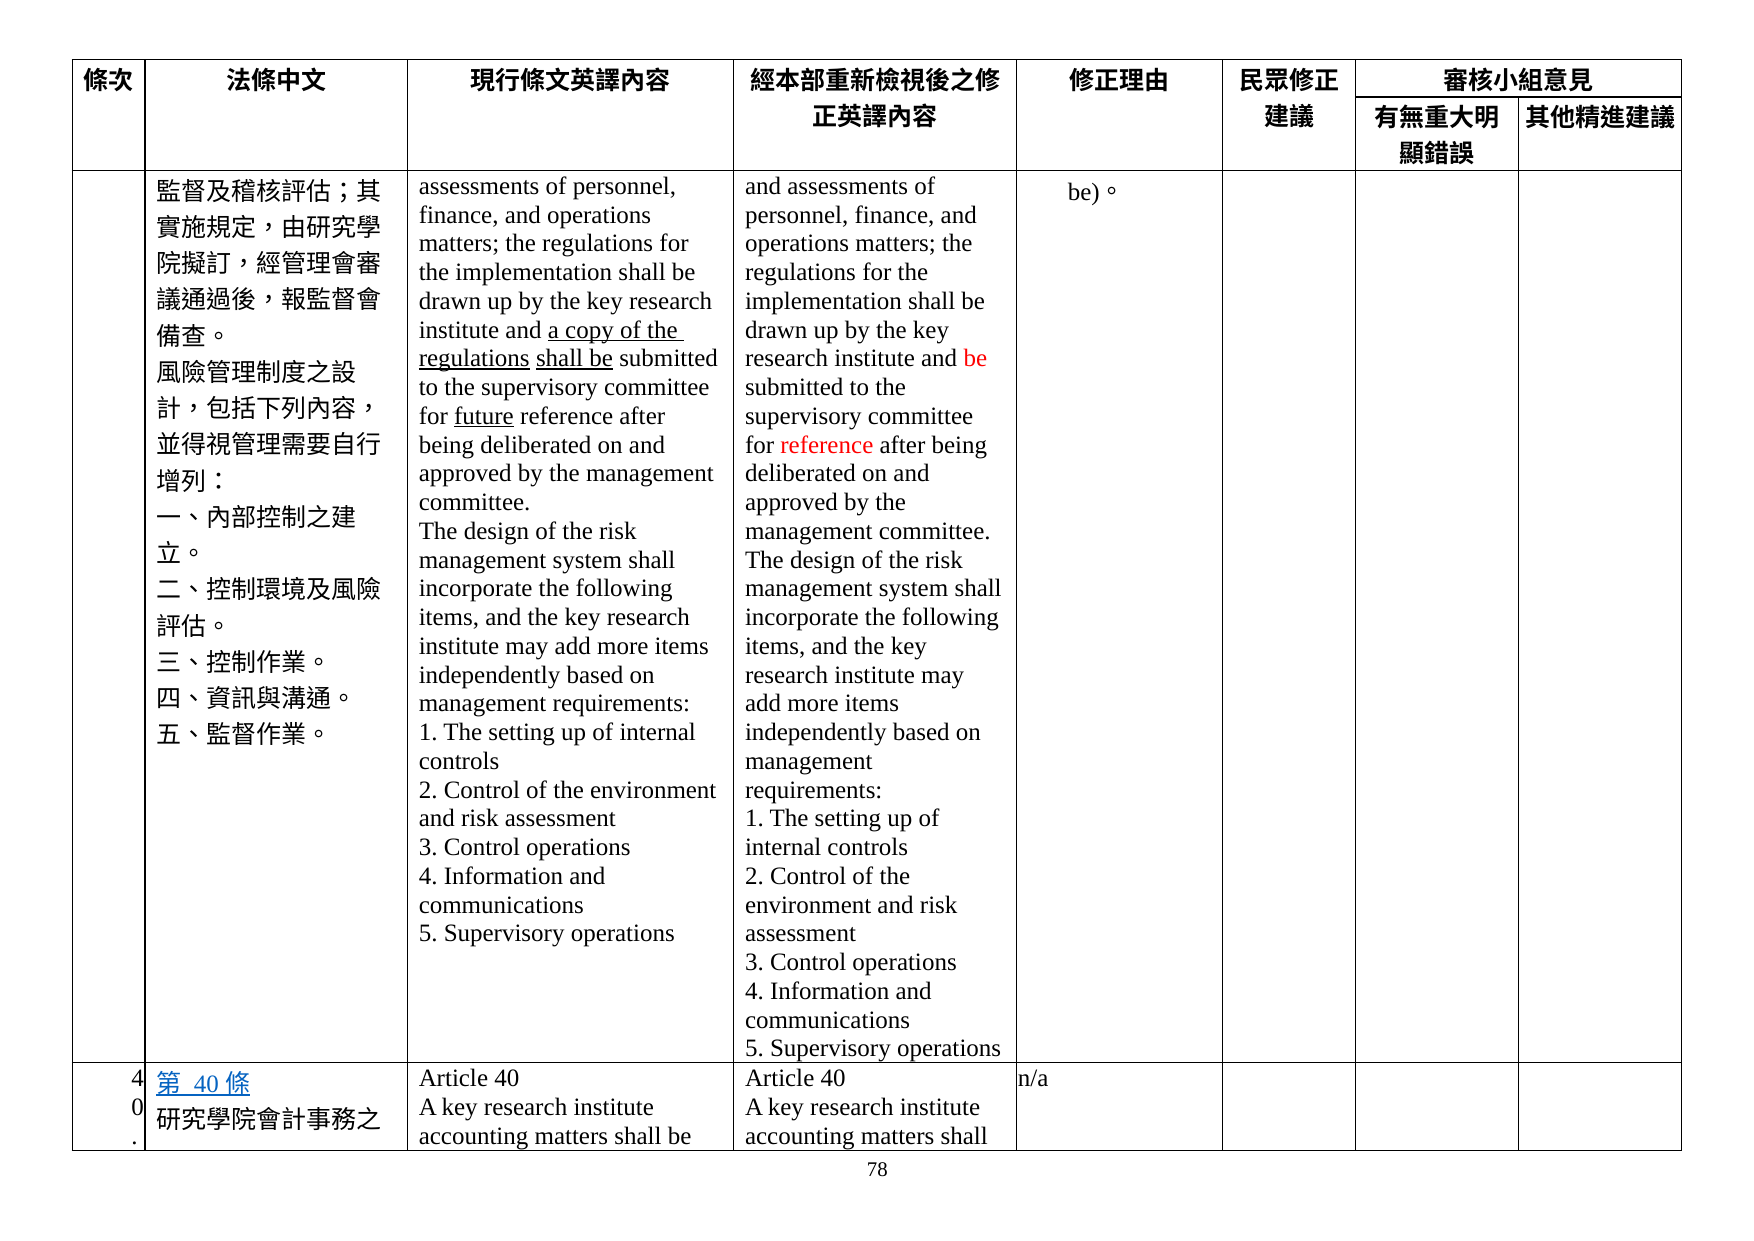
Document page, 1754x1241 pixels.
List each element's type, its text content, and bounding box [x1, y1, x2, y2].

table_cell be)。 [1017, 171, 1222, 1062]
table_cell Article 40 A key research institute accounting matters shall [734, 1063, 1016, 1149]
table_cell 有無重大明顯錯誤 [1356, 98, 1518, 170]
table_header 民眾修正建議 [1223, 60, 1355, 170]
table_header 修正理由 [1017, 60, 1222, 170]
table_header 法條中文 [146, 60, 407, 170]
table_cell [73, 171, 144, 1062]
table_cell [1223, 171, 1355, 1062]
table_cell 監督及稽核評估；其實施規定，由研究學院擬訂，經管理會審議通過後，報監督會備查。 風險管理制度之設計，包括下列內容，並得視管理需要自行增列： 一、內部控制之建立。 二、控制環境及風險評估。 三、控制作業。 四、資訊與溝通。 五、監督作業。 [146, 171, 407, 1062]
table_cell 第 40 條 研究學院會計事務之 [146, 1063, 407, 1149]
table_cell [1356, 171, 1518, 1062]
table_cell [1519, 171, 1681, 1062]
table_cell Article 40 A key research institute accounting matters shall be [408, 1063, 733, 1149]
table_cell and assessments of personnel, finance, and operations matters; the regulations for the implementation shall be drawn up by the key research institute and be submitted to the supervisory committee for reference after being deliberated on and approved by the management committee. The design of the risk management system shall incorporate the following items, and the key research institute may add more items independently based on management requirements: 1. The setting up of internal controls 2. Control of the environment and risk assessment 3. Control operations 4. Information and communications 5. Supervisory operations [734, 171, 1016, 1062]
table_cell 其他精進建議 [1519, 98, 1681, 170]
table_header 條次 [73, 60, 144, 170]
table_header 現行條文英譯內容 [408, 60, 733, 170]
table_cell [1223, 1063, 1355, 1149]
table_header 經本部重新檢視後之修正英譯內容 [734, 60, 1016, 170]
table_cell [1519, 1063, 1681, 1149]
table_cell assessments of personnel, finance, and operations matters; the regulations for the implementation shall be drawn up by the key research institute and a copy of the regulations shall be submitted to the supervisory committee for future reference after being deliberated on and approved by the management committee. The design of the risk management system shall incorporate the following items, and the key research institute may add more items independently based on management requirements: 1. The setting up of internal controls 2. Control of the environment and risk assessment 3. Control operations 4. Information and communications 5. Supervisory operations [408, 171, 733, 1062]
table_cell [1356, 1063, 1518, 1149]
table_cell n/a [1017, 1063, 1222, 1149]
table_cell [73, 1063, 144, 1149]
table_header 審核小組意見 [1356, 60, 1681, 96]
